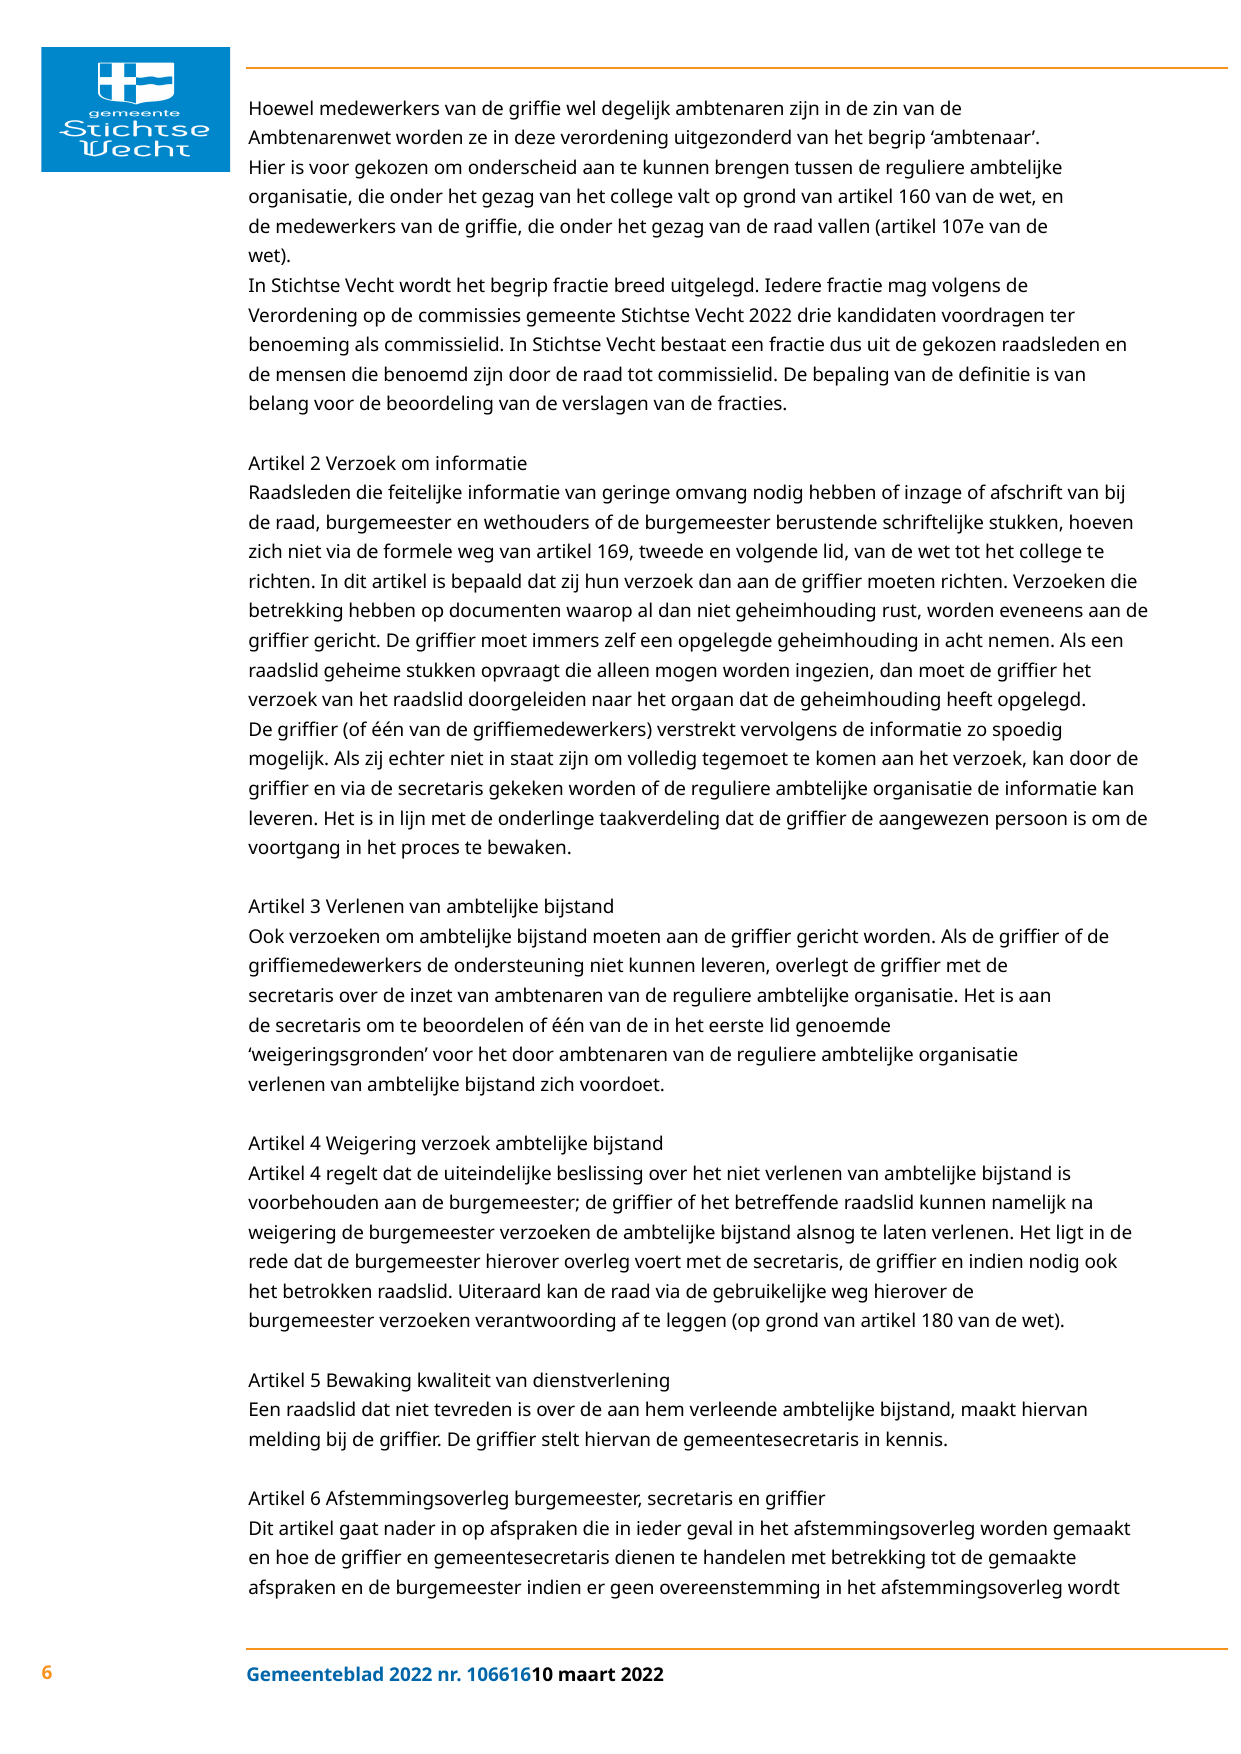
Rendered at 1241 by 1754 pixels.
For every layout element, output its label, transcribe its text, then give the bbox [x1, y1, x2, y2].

text Ambtenarenwet worden ze in deze verordening uitgezonderd van het begrip ‘ambtenaar’. [248, 124, 1152, 150]
text Artikel 2 Verzoek om informatie [248, 450, 1152, 476]
text burgemeester verzoeken verantwoording af te leggen (op grond van artikel 180 van de wet). [248, 1308, 1152, 1333]
text de secretaris om te beoordelen of één van de in het eerste lid genoemde [248, 1012, 1152, 1038]
text Artikel 5 Bewaking kwaliteit van dienstverlening [248, 1367, 1152, 1393]
text De griffier (of één van de griffiemedewerkers) verstrekt vervolgens de informatie zo spoedig [248, 716, 1152, 742]
text In Stichtse Vecht wordt het begrip fractie breed uitgelegd. Iedere fractie mag volgens de [248, 272, 1152, 298]
text Artikel 4 Weigering verzoek ambtelijke bijstand [248, 1130, 1152, 1156]
text wet). [248, 243, 1152, 268]
text Een raadslid dat niet tevreden is over de aan hem verleende ambtelijke bijstand, maakt hiervan melding bij de griffier. De griffier stelt hiervan de gemeentesecretaris in kennis. [248, 1396, 1152, 1452]
text Verordening op de commissies gemeente Stichtse Vecht 2022 drie kandidaten voordragen ter benoeming als commissielid. In Stichtse Vecht bestaat een fractie dus uit de gekozen raadsleden en de mensen die benoemd zijn door de raad tot commissielid. De bepaling van de definitie is van belang voor de beoordeling van de verslagen van de fracties. [248, 302, 1152, 416]
text Artikel 4 regelt dat de uiteindelijke beslissing over het niet verlenen van ambtelijke bijstand is voorbehouden aan de burgemeester; de griffier of het betreffende raadslid kunnen namelijk na weigering de burgemeester verzoeken de ambtelijke bijstand alsnog te laten verlenen. Het ligt in de rede dat de burgemeester hierover overleg voert met de secretaris, de griffier en indien nodig ook [248, 1160, 1152, 1274]
picture [99, 63, 135, 101]
text Hier is voor gekozen om onderscheid aan te kunnen brengen tussen de reguliere ambtelijke [248, 154, 1152, 180]
text griffiemedewerkers de ondersteuning niet kunnen leveren, overlegt de griffier met de [248, 953, 1152, 978]
text mogelijk. Als zij echter niet in staat zijn om volledig tegemoet te komen aan het verzoek, kan door de griffier en via de secretaris gekeken worden of de reguliere ambtelijke organisatie de informatie kan leveren. Het is in lijn met de onderlinge taakverdeling dat de griffier de aangewezen persoon is om de voortgang in het proces te bewaken. [248, 746, 1152, 860]
text Dit artikel gaat nader in op afspraken die in ieder geval in het afstemmingsoverleg worden gemaakt en hoe de griffier en gemeentesecretaris dienen te handelen met betrekking tot de gemaakte afspraken en de burgemeester indien er geen overeenstemming in het afstemmingsoverleg wordt [248, 1515, 1152, 1600]
text Artikel 3 Verlenen van ambtelijke bijstand [248, 893, 1152, 919]
text Artikel 6 Afstemmingsoverleg burgemeester, secretaris en griffier [248, 1485, 1152, 1511]
text Raadsleden die feitelijke informatie van geringe omvang nodig hebben of inzage of afschrift van bij de raad, burgemeester en wethouders of de burgemeester berustende schriftelijke stukken, hoeven zich niet via de formele weg van artikel 169, tweede en volgende lid, van de wet tot het college te richten. In dit artikel is bepaald dat zij hun verzoek dan aan de griffier moeten richten. Verzoeken die betrekking hebben op documenten waarop al dan niet geheimhouding rust, worden eveneens aan de griffier gericht. De griffier moet immers zelf een opgelegde geheimhouding in acht nemen. Als een raadslid geheime stukken opvraagt die alleen mogen worden ingezien, dan moet de griffier het verzoek van het raadslid doorgeleiden naar het orgaan dat de geheimhouding heeft opgelegd. [248, 479, 1152, 712]
text Ook verzoeken om ambtelijke bijstand moeten aan de griffier gericht worden. Als de griffier of de [248, 923, 1152, 949]
text de medewerkers van de griffie, die onder het gezag van de raad vallen (artikel 107e van de [248, 213, 1152, 239]
text ‘weigeringsgronden’ voor het door ambtenaren van de reguliere ambtelijke organisatie [248, 1041, 1152, 1067]
text Hoewel medewerkers van de griffie wel degelijk ambtenaren zijn in de zin van de [248, 95, 1152, 121]
text verlenen van ambtelijke bijstand zich voordoet. [248, 1071, 1152, 1097]
text secretaris over de inzet van ambtenaren van de reguliere ambtelijke organisatie. Het is aan [248, 982, 1152, 1008]
picture [137, 63, 174, 103]
text het betrokken raadslid. Uiteraard kan de raad via de gebruikelijke weg hierover de [248, 1278, 1152, 1304]
text organisatie, die onder het gezag van het college valt op grond van artikel 160 van de wet, en [248, 183, 1152, 209]
